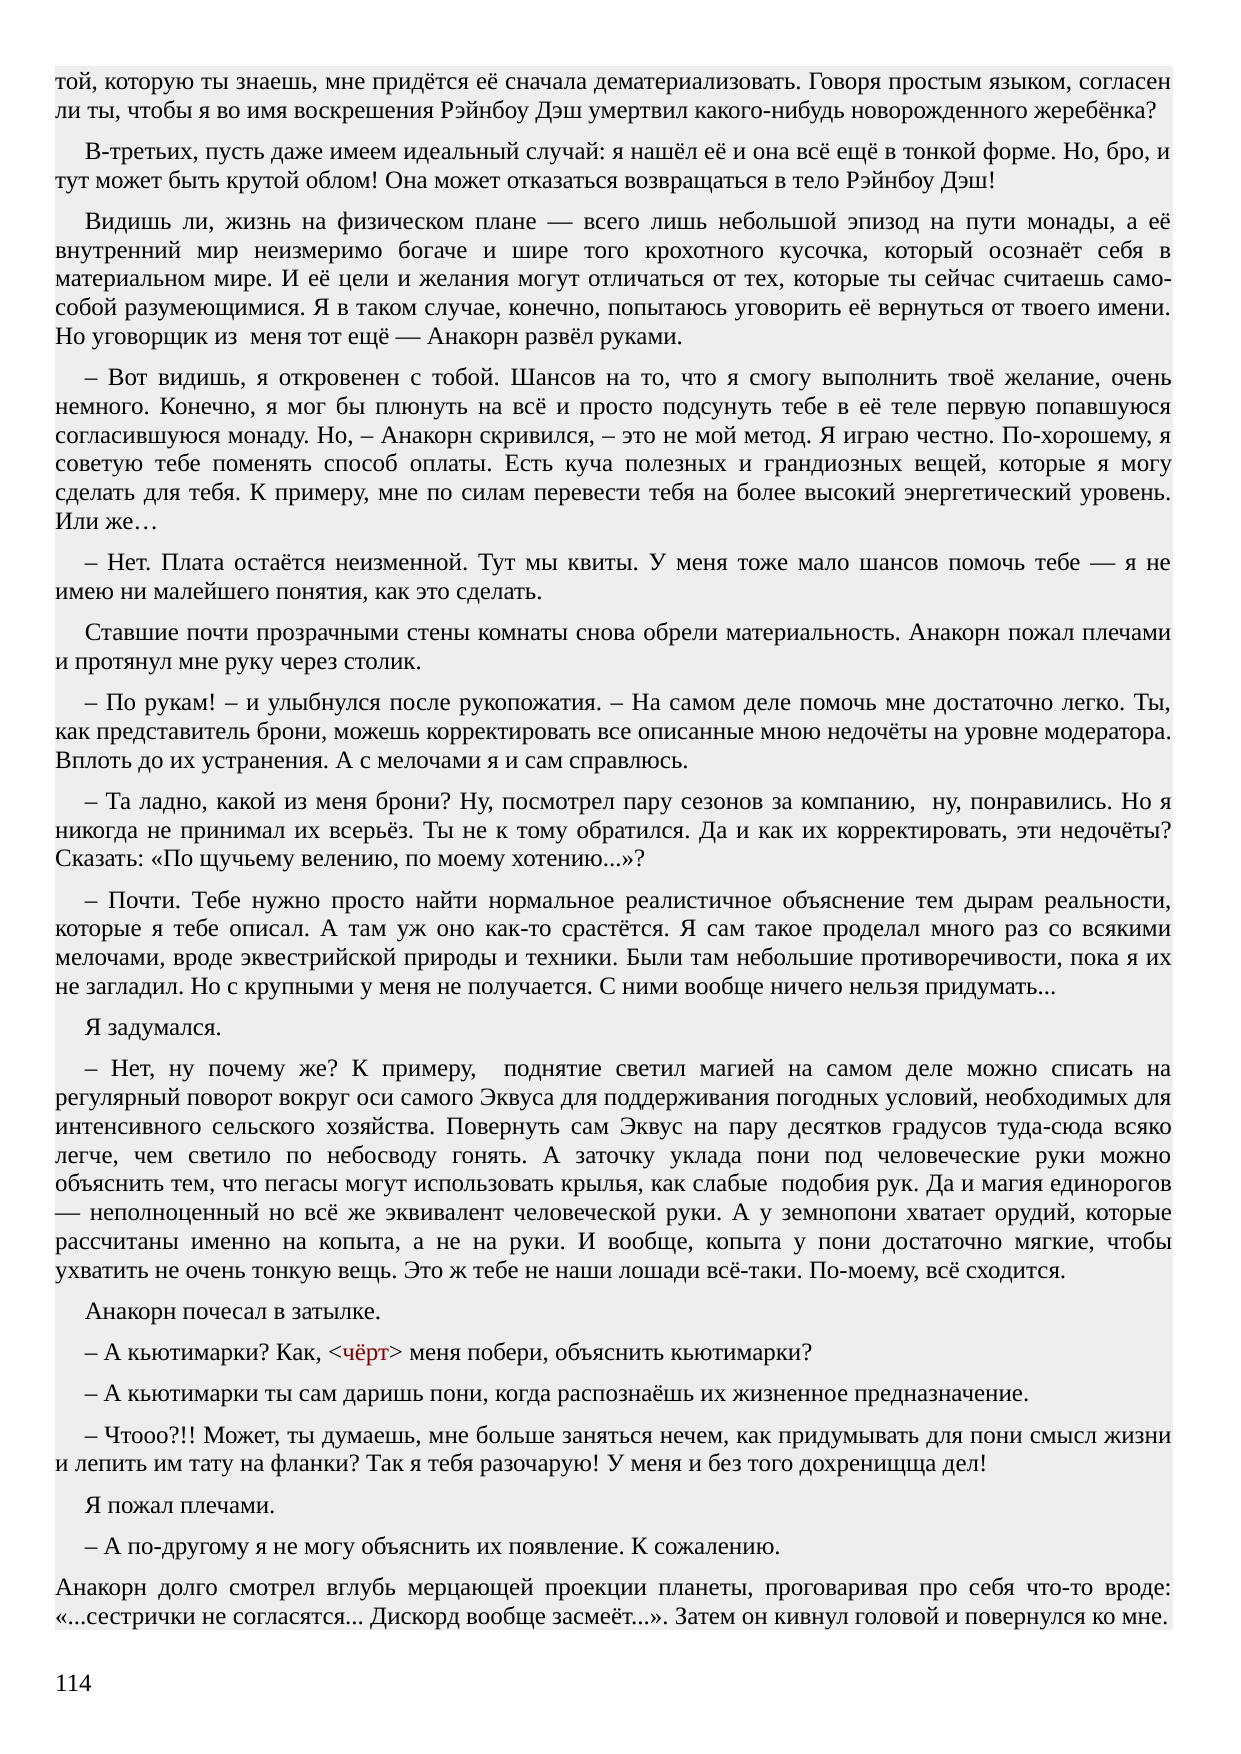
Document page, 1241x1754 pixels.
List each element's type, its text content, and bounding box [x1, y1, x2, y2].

text – А по-другому я не могу объяснить их появление. К сожалению. [55, 1531, 1173, 1560]
text – А кьютимарки ты сам даришь пони, когда распознаёшь их жизненное предназначение. [55, 1378, 1173, 1407]
text – А кьютимарки? Как, <чёрт> меня побери, объяснить кьютимарки? [55, 1337, 1173, 1366]
text – Нет, ну почему же? К примеру, поднятие светил магией на самом деле можно списать на регулярный поворот вокруг оси самого Эквуса для поддерживания погодных условий, необходимых для интенсивного сельского хозяйства. Повернуть сам Эквус на пару десятков градусов туда-сюда всяко легче, чем светило по небосводу гонять. А заточку уклада пони под человеческие руки можно объяснить тем, что пегасы могут использовать крылья, как слабые подобия рук. Да и магия единорогов — неполноценный но всё же эквивалент человеческой руки. А у земнопони хватает орудий, которые рассчитаны именно на копыта, а не на руки. И вообще, копыта у пони достаточно мягкие, чтобы ухватить не очень тонкую вещь. Это ж тебе не наши лошади всё-таки. По-моему, всё сходится. [55, 1053, 1173, 1283]
text Анакорн долго смотрел вглубь мерцающей проекции планеты, проговаривая про себя что-то вроде: «...сестрички не согласятся... Дискорд вообще засмеёт...». Затем он кивнул головой и повернулся ко мне. [55, 1572, 1173, 1630]
text – Та ладно, какой из меня брони? Ну, посмотрел пару сезонов за компанию, ну, понравились. Но я никогда не принимал их всерьёз. Ты не к тому обратился. Да и как их корректировать, эти недочёты? Сказать: «По щучьему велению, по моему хотению...»? [55, 786, 1173, 872]
text – Почти. Тебе нужно просто найти нормальное реалистичное объяснение тем дырам реальности, которые я тебе описал. А там уж оно как-то срастётся. Я сам такое проделал много раз со всякими мелочами, вроде эквестрийской природы и техники. Были там небольшие противоречивости, пока я их не загладил. Но с крупными у меня не получается. С ними вообще ничего нельзя придумать... [55, 885, 1173, 1000]
text Я задумался. [55, 1012, 1173, 1041]
text Анакорн почесал в затылке. [55, 1296, 1173, 1325]
text той, которую ты знаешь, мне придётся её сначала дематериализовать. Говоря простым языком, согласен ли ты, чтобы я во имя воскрешения Рэйнбоу Дэш умертвил какого-нибудь новорожденного жеребёнка? [55, 66, 1173, 123]
text Ставшие почти прозрачными стены комнаты снова обрели материальность. Анакорн пожал плечами и протянул мне руку через столик. [55, 617, 1173, 675]
text Я пожал плечами. [55, 1490, 1173, 1518]
text – Нет. Плата остаётся неизменной. Тут мы квиты. У меня тоже мало шансов помочь тебе — я не имею ни малейшего понятия, как это сделать. [55, 547, 1173, 605]
text Видишь ли, жизнь на физическом плане — всего лишь небольшой эпизод на пути монады, а её внутренний мир неизмеримо богаче и шире того крохотного кусочка, который осознаёт себя в материальном мире. И её цели и желания могут отличаться от тех, которые ты сейчас считаешь само-собой разумеющимися. Я в таком случае, конечно, попытаюсь уговорить её вернуться от твоего имени. Но уговорщик из меня тот ещё — Анакорн развёл руками. [55, 206, 1173, 350]
text – По рукам! – и улыбнулся после рукопожатия. – На самом деле помочь мне достаточно легко. Ты, как представитель брони, можешь корректировать все описанные мною недочёты на уровне модератора. Вплоть до их устранения. А с мелочами я и сам справлюсь. [55, 687, 1173, 773]
text В-третьих, пусть даже имеем идеальный случай: я нашёл её и она всё ещё в тонкой форме. Но, бро, и тут может быть крутой облом! Она может отказаться возвращаться в тело Рэйнбоу Дэш! [55, 136, 1173, 193]
text – Чтооо?!! Может, ты думаешь, мне больше заняться нечем, как придумывать для пони смысл жизни и лепить им тату на фланки? Так я тебя разочарую! У меня и без того дохренищща дел! [55, 1420, 1173, 1477]
text – Вот видишь, я откровенен с тобой. Шансов на то, что я смогу выполнить твоё желание, очень немного. Конечно, я мог бы плюнуть на всё и просто подсунуть тебе в её теле первую попавшуюся согласившуюся монаду. Но, – Анакорн скривился, – это не мой метод. Я играю честно. По-хорошему, я советую тебе поменять способ оплаты. Есть куча полезных и грандиозных вещей, которые я могу сделать для тебя. К примеру, мне по силам перевести тебя на более высокий энергетический уровень. Или же… [55, 362, 1173, 535]
